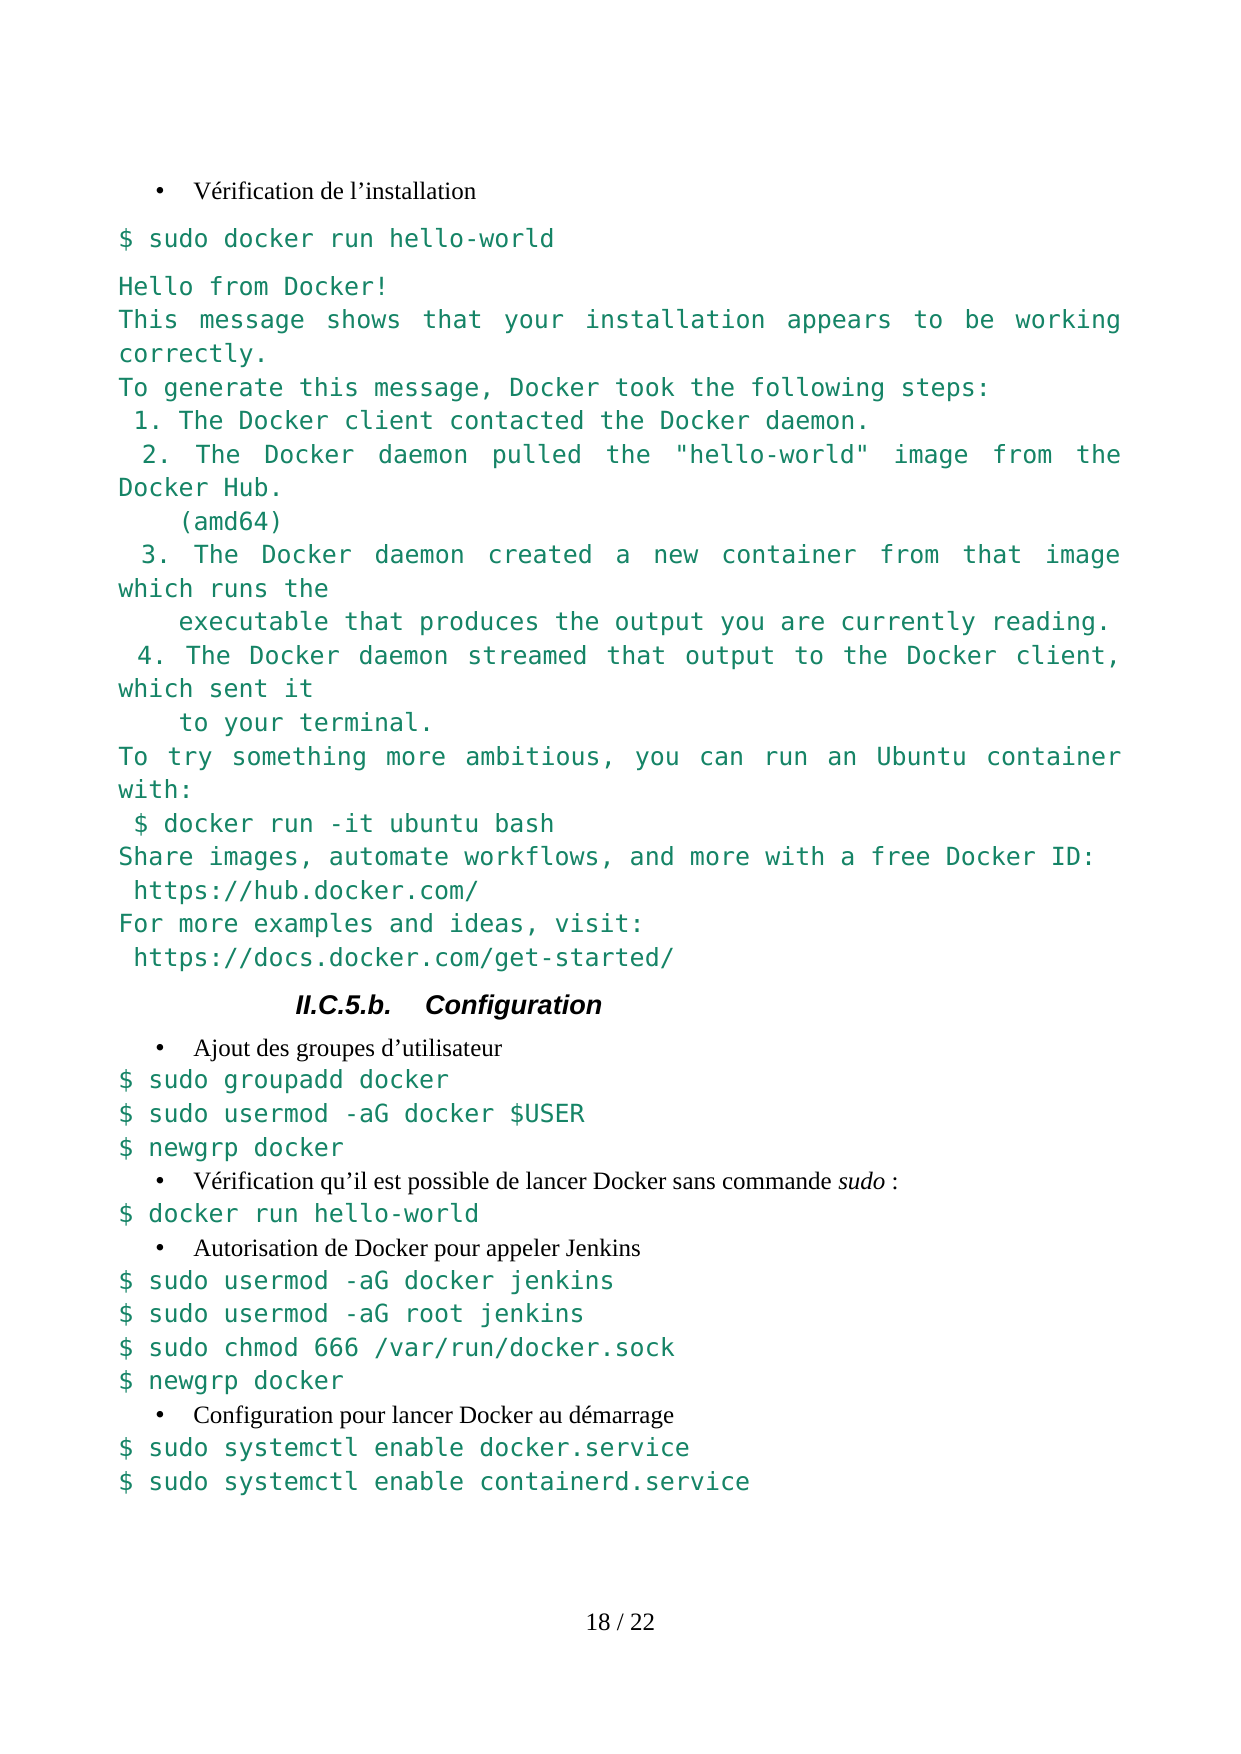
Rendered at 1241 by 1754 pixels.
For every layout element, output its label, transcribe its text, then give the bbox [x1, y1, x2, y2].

text $ sudo groupadd docker [118, 1066, 1122, 1095]
text $ docker run hello-world [118, 1199, 1122, 1228]
text 2. The Docker daemon pulled the "hello-world" image from the Docker Hub. [118, 440, 1122, 502]
list Autorisation de Docker pour appeler Jenkins [156, 1233, 1122, 1262]
list Vérification de l’installation [156, 176, 1122, 205]
text 1. The Docker client contacted the Docker daemon. [118, 406, 1122, 435]
text $ sudo docker run hello-world [118, 224, 1122, 253]
text $ sudo usermod -aG docker jenkins [118, 1266, 1122, 1295]
text executable that produces the output you are currently reading. [118, 607, 1122, 637]
list Configuration pour lancer Docker au démarrage [156, 1400, 1122, 1429]
text $ newgrp docker [118, 1133, 1122, 1162]
subtitle Configuration [118, 989, 1122, 1020]
text $ sudo usermod -aG docker $USER [118, 1099, 1122, 1128]
text (amd64) [118, 507, 1122, 536]
text $ newgrp docker [118, 1367, 1122, 1396]
text This message shows that your installation appears to be working correctly. [118, 306, 1122, 368]
text 4. The Docker daemon streamed that output to the Docker client, which sent it [118, 641, 1122, 704]
list Vérification qu’il est possible de lancer Docker sans commande sudo : [156, 1166, 1122, 1195]
text For more examples and ideas, visit: [118, 909, 1122, 938]
text to your terminal. [118, 708, 1122, 737]
text $ sudo systemctl enable docker.service [118, 1433, 1122, 1462]
list Ajout des groupes d’utilisateur [156, 1033, 1122, 1061]
text $ sudo usermod -aG root jenkins [118, 1299, 1122, 1329]
text To try something more ambitious, you can run an Ubuntu container with: [118, 742, 1122, 804]
text $ sudo chmod 666 /var/run/docker.sock [118, 1333, 1122, 1362]
text Share images, automate workflows, and more with a free Docker ID: [118, 842, 1122, 871]
text $ sudo systemctl enable containerd.service [118, 1467, 1122, 1496]
text https://hub.docker.com/ [118, 876, 1122, 905]
text To generate this message, Docker took the following steps: [118, 373, 1122, 402]
text 3. The Docker daemon created a new container from that image which runs the [118, 540, 1122, 603]
text Hello from Docker! [118, 272, 1122, 301]
text $ docker run -it ubuntu bash [118, 809, 1122, 838]
text https://docs.docker.com/get-started/ [118, 943, 1122, 972]
